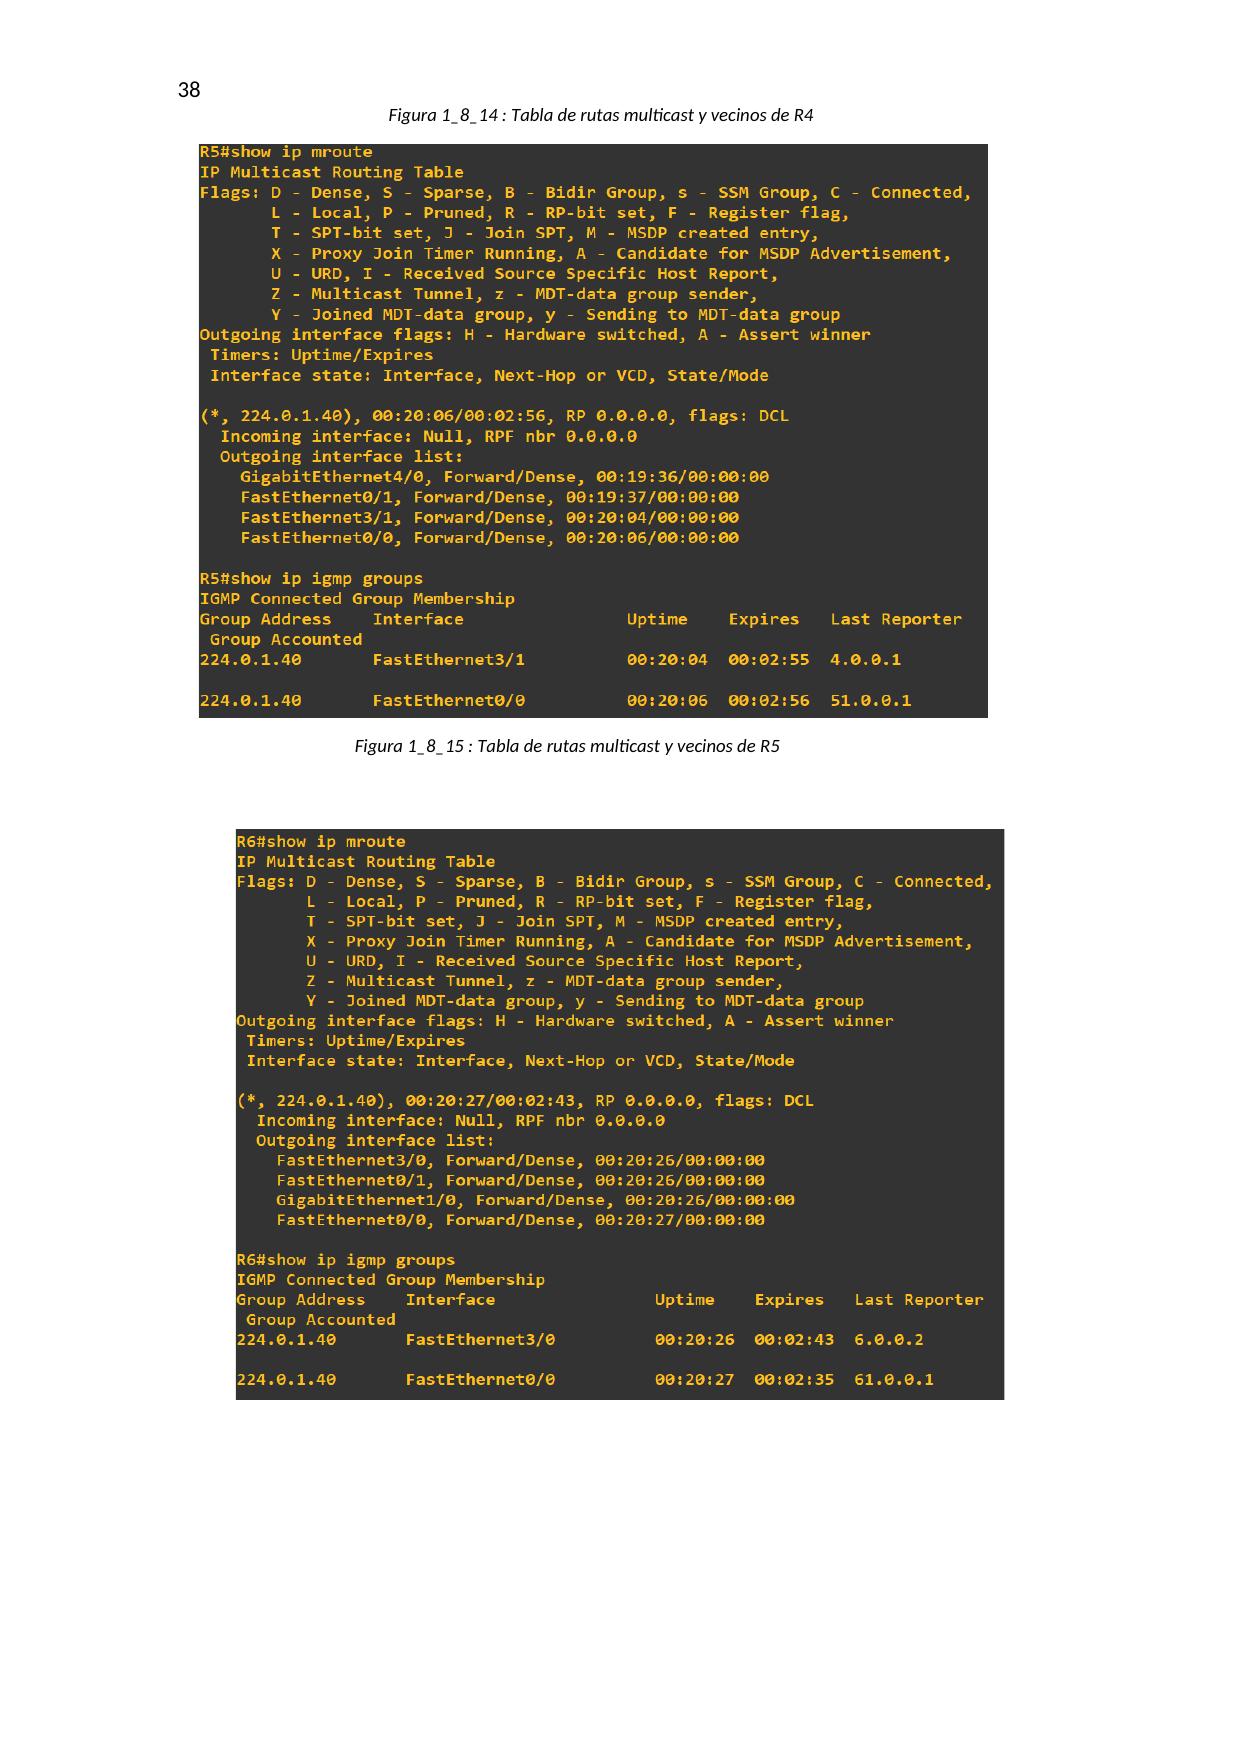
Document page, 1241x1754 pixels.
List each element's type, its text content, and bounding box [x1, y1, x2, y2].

text Figura 1_8_15 : Tabla de rutas multicast y vecinos de R5 [177, 734, 1063, 757]
text Figura 1_8_14 : Tabla de rutas multicast y vecinos de R4 [177, 103, 1063, 126]
